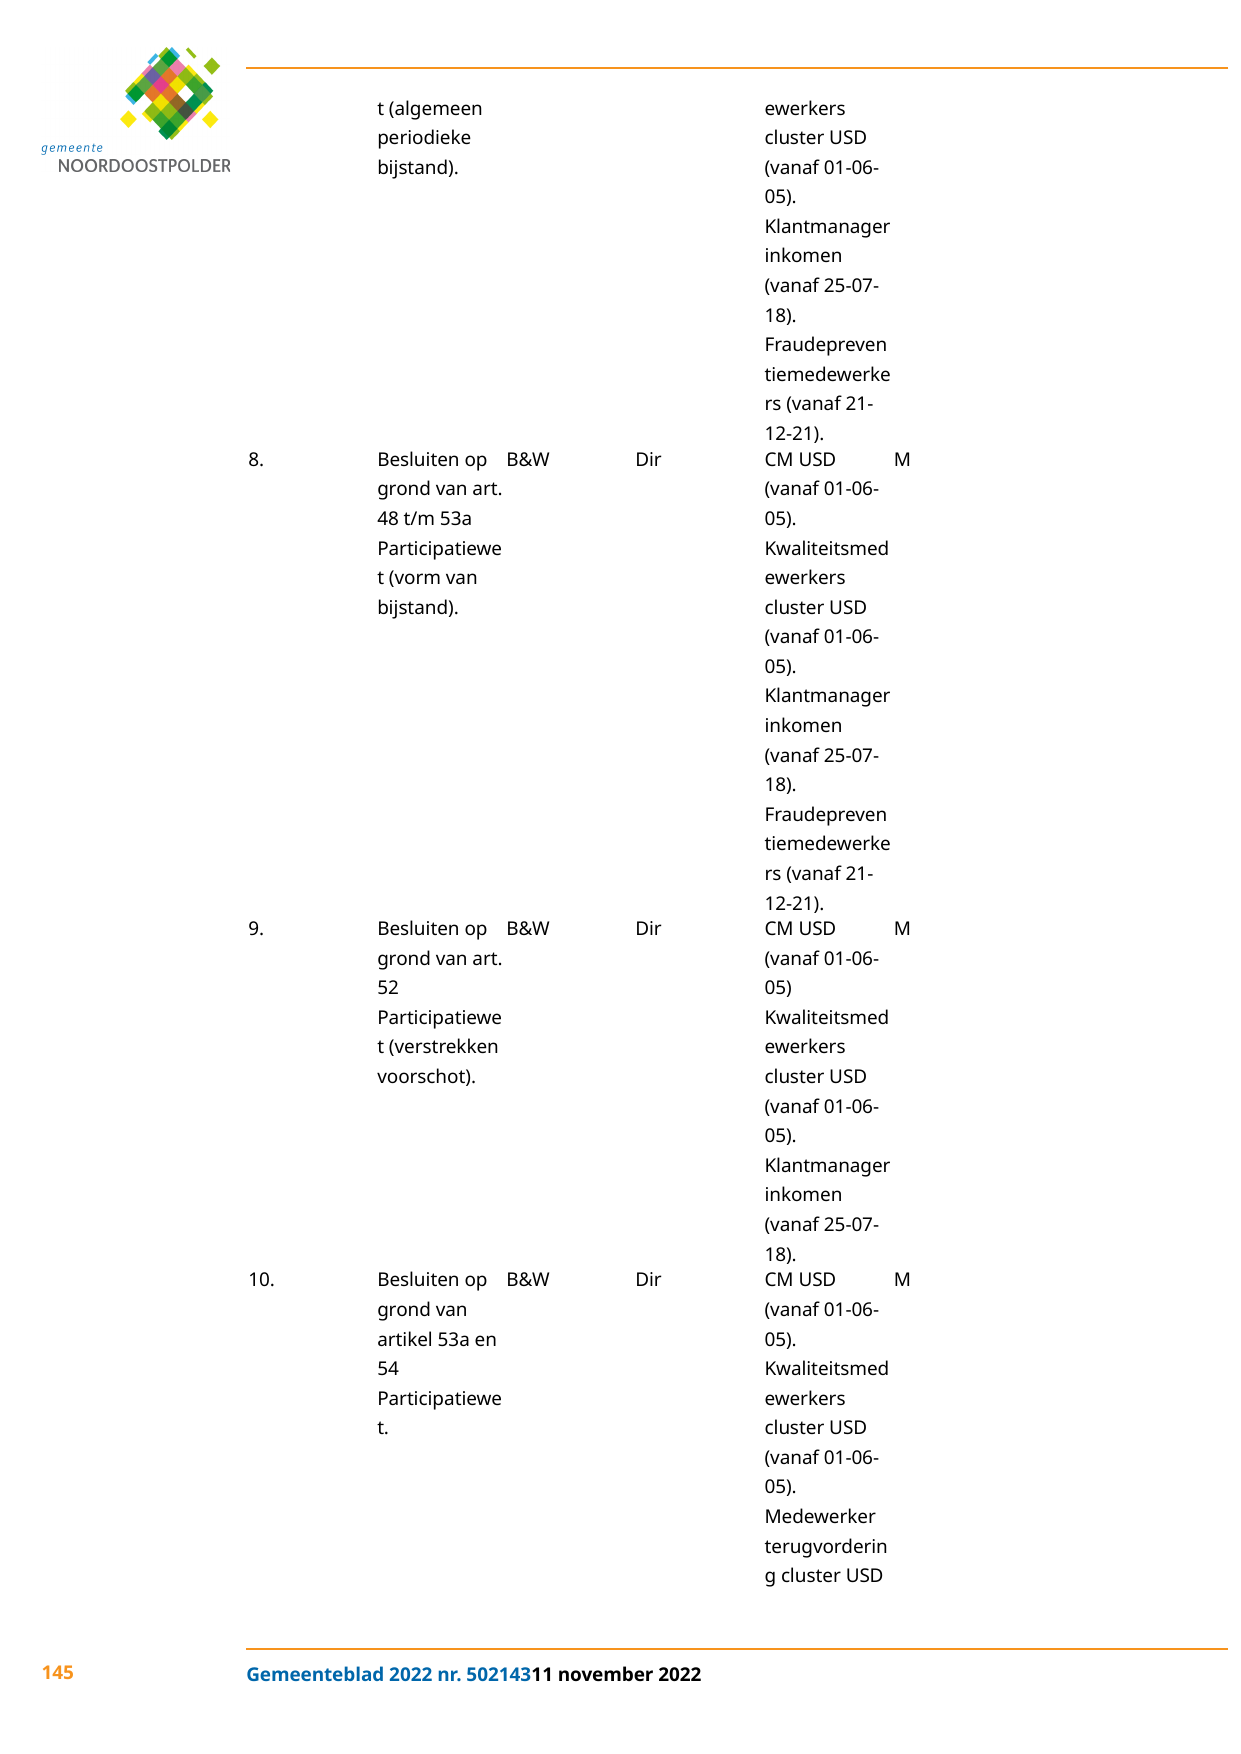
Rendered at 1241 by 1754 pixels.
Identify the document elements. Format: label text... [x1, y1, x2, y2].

table_cell 8. [248, 446, 377, 915]
table_cell CM USD (vanaf 01-06-05). Kwaliteitsmedewerkers cluster USD (vanaf 01-06-05). Klantmanager inkomen (vanaf 25-07-18). Fraudepreventiemedewerkers (vanaf 21-12-21). [764, 446, 893, 915]
table_cell CM USD (vanaf 01-06-05) Kwaliteitsmedewerkers cluster USD (vanaf 01-06-05). Klantmanager inkomen (vanaf 25-07-18). [764, 915, 893, 1267]
table_cell M [894, 1267, 1022, 1588]
table_cell [1023, 915, 1152, 1267]
table_cell Besluiten op grond van artikel 53a en 54 Participatiewet. [377, 1267, 506, 1588]
table_cell Dir [635, 915, 764, 1267]
table_cell t (algemeen periodieke bijstand). [377, 95, 506, 446]
table_cell Dir [635, 1267, 764, 1588]
table_cell [1023, 95, 1152, 446]
table_cell CM USD (vanaf 01-06-05). Kwaliteitsmedewerkers cluster USD (vanaf 01-06-05). Medewerker terugvordering cluster USD [764, 1267, 893, 1588]
table_cell 9. [248, 915, 377, 1267]
table_cell [894, 95, 1022, 446]
table_cell ewerkers cluster USD (vanaf 01-06-05). Klantmanager inkomen (vanaf 25-07-18). Fraudepreventiemedewerkers (vanaf 21-12-21). [764, 95, 893, 446]
table_cell M [894, 446, 1022, 915]
table_cell [1023, 446, 1152, 915]
table_cell Besluiten op grond van art. 52 Participatiewet (verstrekken voorschot). [377, 915, 506, 1267]
table_cell B&W [506, 446, 635, 915]
table_cell [248, 95, 377, 446]
table_cell [506, 95, 635, 446]
picture [41, 47, 231, 172]
table_cell [635, 95, 764, 446]
table_cell B&W [506, 1267, 635, 1588]
table_cell 10. [248, 1267, 377, 1588]
table_cell M [894, 915, 1022, 1267]
table_cell B&W [506, 915, 635, 1267]
table_cell Dir [635, 446, 764, 915]
table_cell Besluiten op grond van art. 48 t/m 53a Participatiewet (vorm van bijstand). [377, 446, 506, 915]
table_cell [1023, 1267, 1152, 1588]
